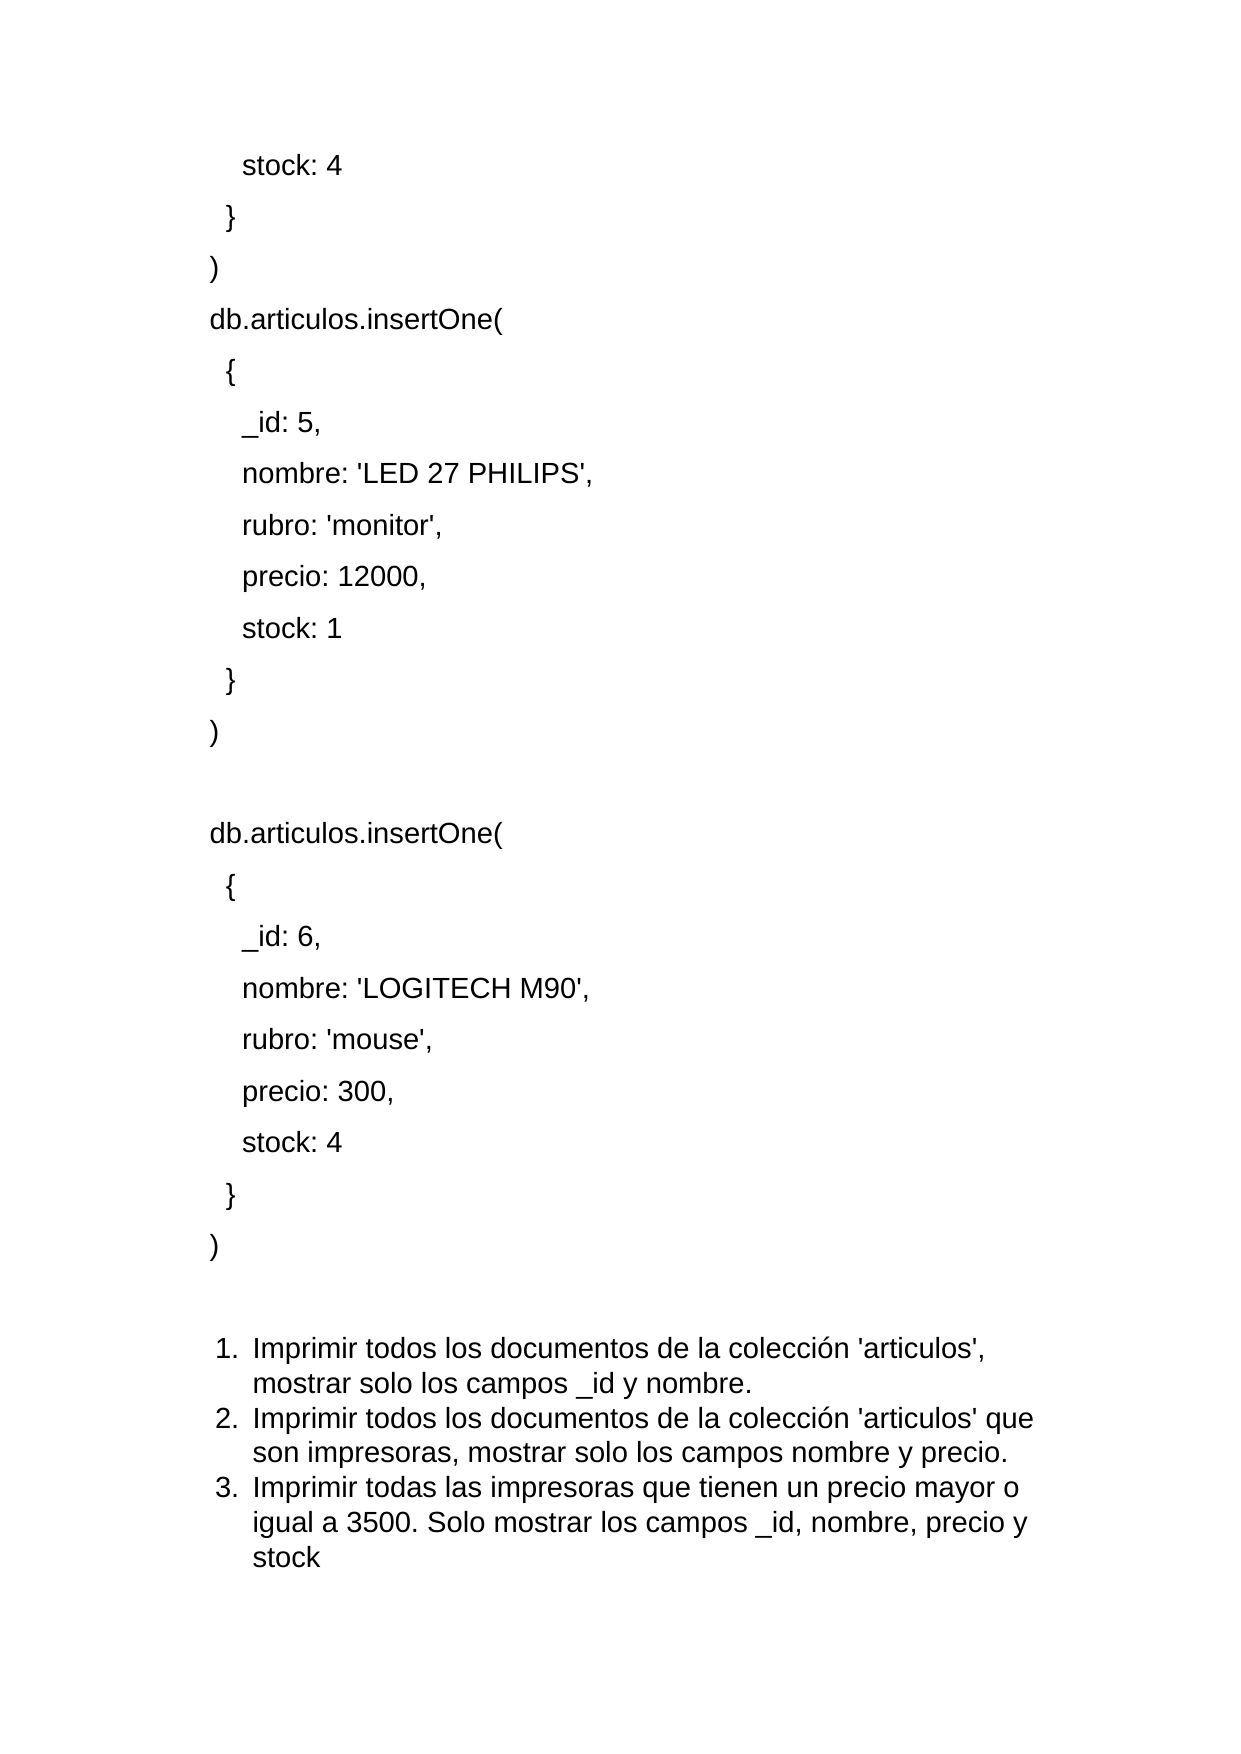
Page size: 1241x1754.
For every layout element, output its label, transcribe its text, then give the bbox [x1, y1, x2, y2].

text } [177, 662, 1063, 696]
text _id: 6, [177, 919, 1063, 953]
list Imprimir todas las impresoras que tienen un precio mayor o igual a 3500. Solo mostrar los campos _id, nombre, precio y stock [215, 1470, 1063, 1573]
text precio: 12000, [177, 559, 1063, 593]
text precio: 300, [177, 1074, 1063, 1107]
text } [177, 199, 1063, 233]
text ) [177, 1228, 1063, 1262]
text } [177, 1177, 1063, 1210]
text rubro: 'mouse', [177, 1022, 1063, 1056]
text ) [177, 714, 1063, 747]
text nombre: 'LOGITECH M90', [177, 971, 1063, 1004]
text stock: 4 [177, 1125, 1063, 1159]
text { [177, 353, 1063, 387]
text rubro: 'monitor', [177, 508, 1063, 541]
list Imprimir todos los documentos de la colección 'articulos' que son impresoras, mostrar solo los campos nombre y precio. [215, 1401, 1063, 1469]
text { [177, 868, 1063, 902]
list Imprimir todos los documentos de la colección 'articulos', mostrar solo los campos _id y nombre. [215, 1331, 1063, 1399]
text db.articulos.insertOne( [177, 817, 1063, 850]
text _id: 5, [177, 405, 1063, 438]
text db.articulos.insertOne( [177, 302, 1063, 336]
text stock: 1 [177, 611, 1063, 644]
text ) [177, 251, 1063, 284]
text stock: 4 [177, 148, 1063, 181]
text nombre: 'LED 27 PHILIPS', [177, 456, 1063, 490]
